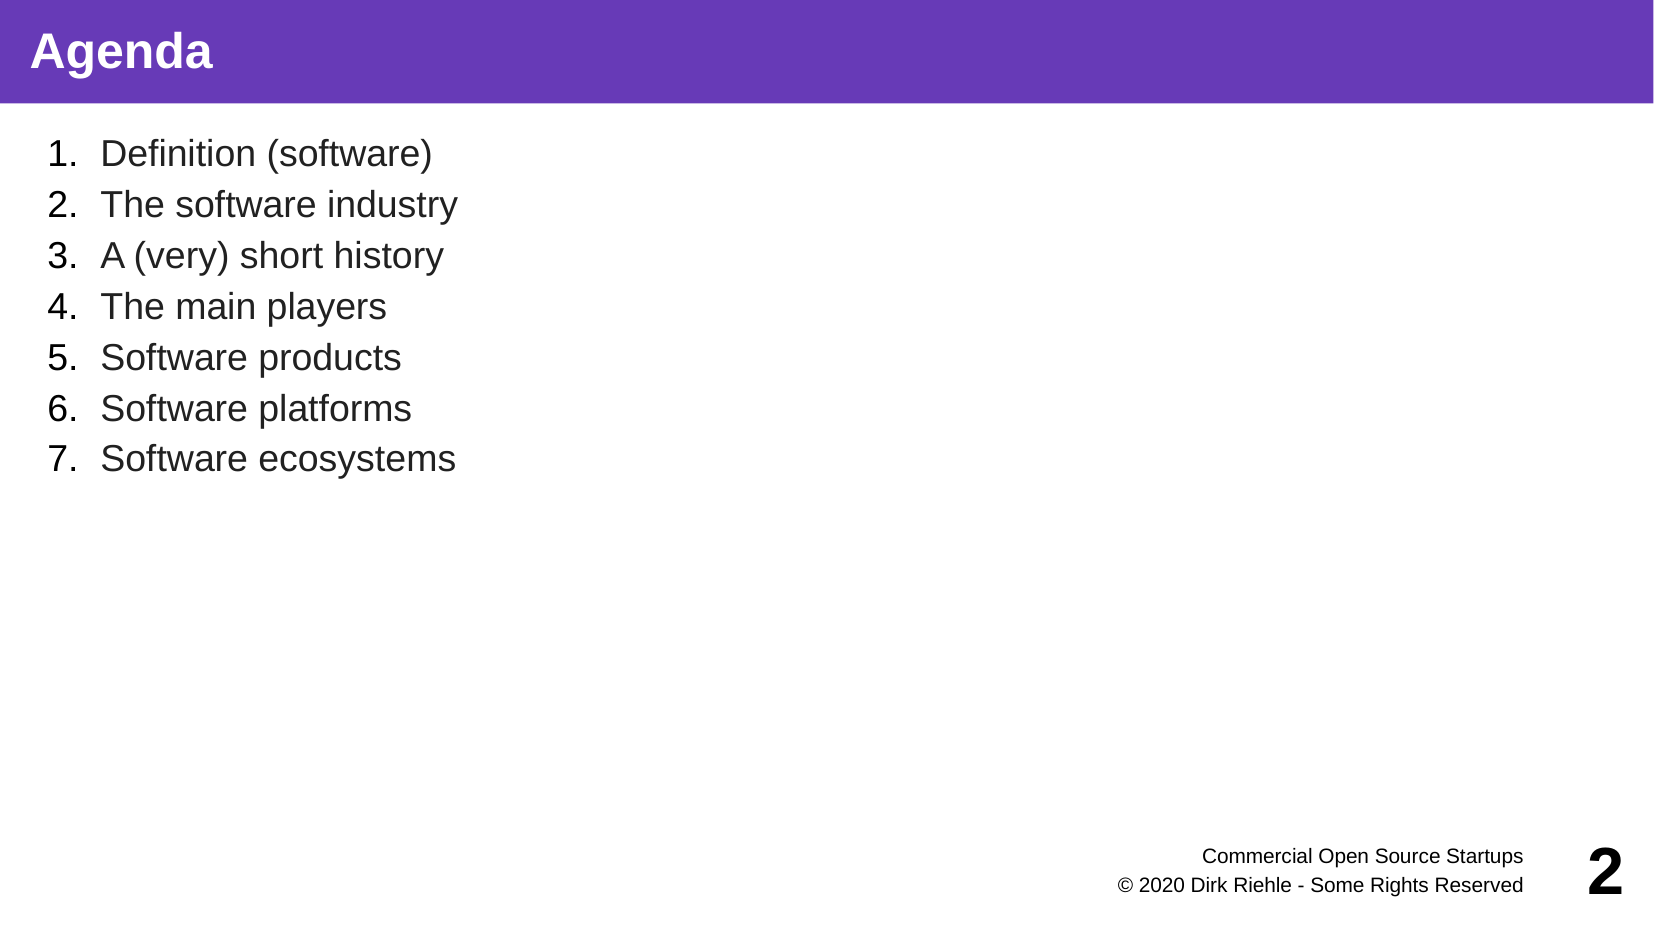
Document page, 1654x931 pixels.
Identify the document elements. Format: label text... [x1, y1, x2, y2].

list Definition (software) The software industry A (very) short history The main players Software products Software platforms Software ecosystems [29, 132, 1625, 813]
title Agenda [0, 0, 1654, 104]
